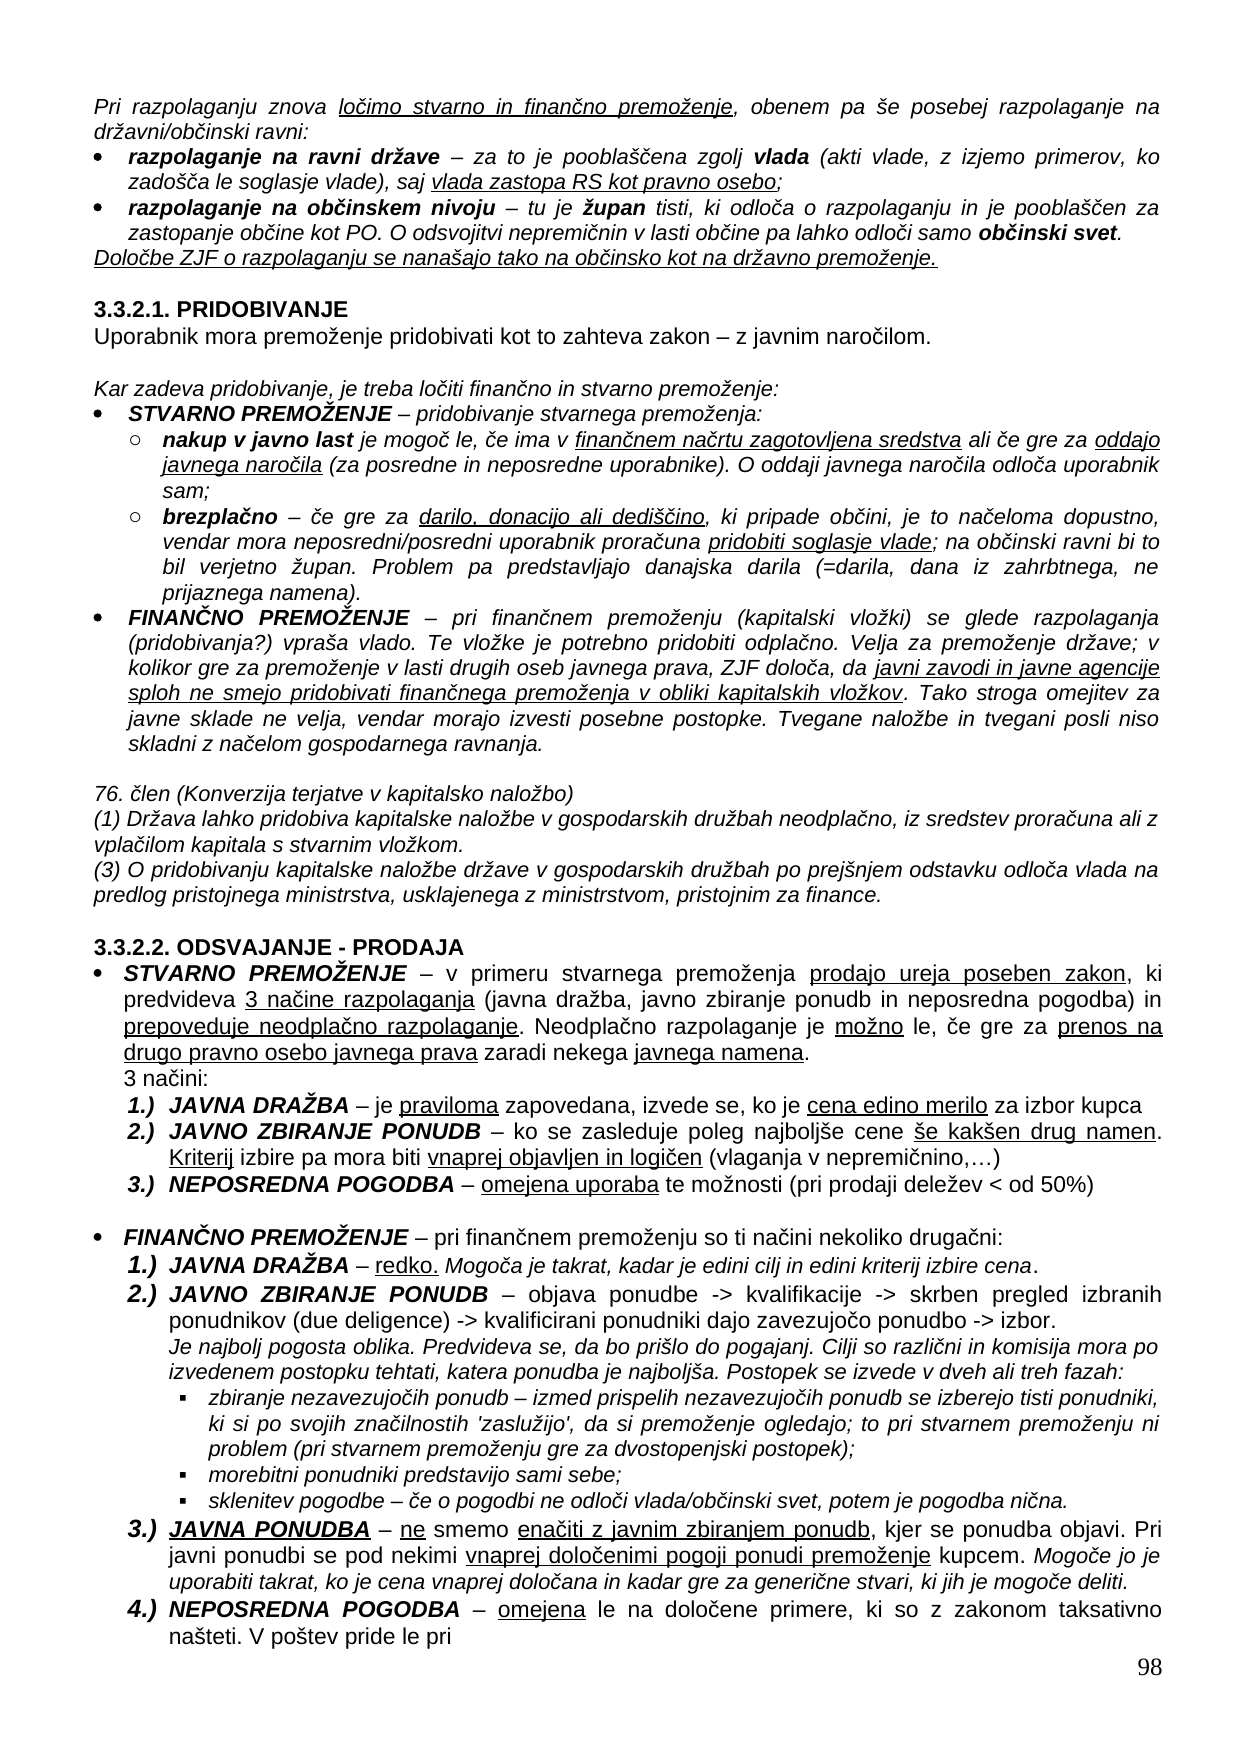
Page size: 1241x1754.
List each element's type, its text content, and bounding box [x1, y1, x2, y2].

list NEPOSREDNA POGODBA – omejena uporaba te možnosti (pri prodaji deležev < od 50%) [127, 1171, 1162, 1197]
list NEPOSREDNA POGODBA – omejena le na določene primere, ki so z zakonom taksativno našteti. V poštev pride le pri [127, 1594, 1162, 1649]
list JAVNA DRAŽBA – redko. Mogoča je takrat, kadar je edini cilj in edini kriterij izbire cena. [127, 1250, 1162, 1278]
text Je najbolj pogosta oblika. Predvideva se, da bo prišlo do pogajanj. Cilji so različni in komisija mora po izvedenem postopku tehtati, katera ponudba je najboljša. Postopek se izvede v dveh ali treh fazah: [169, 1334, 1162, 1384]
text 3.3.2.2. ODSVAJANJE - PRODAJA [94, 933, 1162, 960]
text Določbe ZJF o razpolaganju se nanašajo tako na občinsko kot na državno premoženje. [94, 245, 1162, 270]
text (3) O pridobivanju kapitalske naložbe države v gospodarskih družbah po prejšnjem odstavku odloča vlada na predlog pristojnega ministrstva, usklajenega z ministrstvom, pristojnim za finance. [94, 857, 1162, 907]
text 76. člen (Konverzija terjatve v kapitalsko naložbo) [94, 781, 1162, 806]
list razpolaganje na občinskem nivoju – tu je župan tisti, ki odloča o razpolaganju in je pooblaščen za zastopanje občine kot PO. O odsvojitvi nepremičnin v lasti občine pa lahko odloči samo občinski svet. [94, 194, 1162, 245]
list finančno premoženje – pri finančnem premoženju so ti načini nekoliko drugačni: [94, 1223, 1162, 1250]
text Pri razpolaganju znova ločimo stvarno in finančno premoženje, obenem pa še posebej razpolaganje na državni/občinski ravni: [94, 94, 1162, 144]
text 3.3.2.1. PRIDOBIVANJE [94, 296, 1162, 323]
text 3 načini: [123, 1065, 1162, 1092]
list razpolaganje na ravni države – za to je pooblaščena zgolj vlada (akti vlade, z izjemo primerov, ko zadošča le soglasje vlade), saj vlada zastopa RS kot pravno osebo; [94, 144, 1162, 194]
list JAVNO ZBIRANJE PONUDB – objava ponudbe -> kvalifikacije -> skrben pregled izbranih ponudnikov (due deligence) -> kvalificirani ponudniki dajo zavezujočo ponudbo -> izbor. [127, 1278, 1162, 1334]
list JAVNA DRAŽBA – je praviloma zapovedana, izvede se, ko je cena edino merilo za izbor kupca [127, 1092, 1162, 1118]
list finančno premoženje – pri finančnem premoženju (kapitalski vložki) se glede razpolaganja (pridobivanja?) vpraša vlado. Te vložke je potrebno pridobiti odplačno. Velja za premoženje države; v kolikor gre za premoženje v lasti drugih oseb javnega prava, ZJF določa, da javni zavodi in javne agencije sploh ne smejo pridobivati finančnega premoženja v obliki kapitalskih vložkov. Tako stroga omejitev za javne sklade ne velja, vendar morajo izvesti posebne postopke. Tvegane naložbe in tvegani posli niso skladni z načelom gospodarnega ravnanja. [94, 605, 1162, 756]
list zbiranje nezavezujočih ponudb – izmed prispelih nezavezujočih ponudb se izberejo tisti ponudniki, ki si po svojih značilnostih 'zaslužijo', da si premoženje ogledajo; to pri stvarnem premoženju ni problem (pri stvarnem premoženju gre za dvostopenjski postopek); [179, 1384, 1162, 1461]
list brezplačno – če gre za darilo, donacijo ali dediščino, ki pripade občini, je to načeloma dopustno, vendar mora neposredni/posredni uporabnik proračuna pridobiti soglasje vlade; na občinski ravni bi to bil verjetno župan. Problem pa predstavljajo danajska darila (=darila, dana iz zahrbtnega, ne prijaznega namena). [128, 503, 1162, 605]
list JAVNO ZBIRANJE PONUDB – ko se zasleduje poleg najboljše cene še kakšen drug namen. Kriterij izbire pa mora biti vnaprej objavljen in logičen (vlaganja v nepremičnino,…) [127, 1118, 1162, 1171]
list morebitni ponudniki predstavijo sami sebe; [179, 1461, 1162, 1487]
text Kar zadeva pridobivanje, je treba ločiti finančno in stvarno premoženje: [94, 376, 1162, 401]
list stvarno premoženje – pridobivanje stvarnega premoženja: [94, 401, 1162, 426]
list stvarno premoženje – v primeru stvarnega premoženja prodajo ureja poseben zakon, ki predvideva 3 načine razpolaganja (javna dražba, javno zbiranje ponudb in neposredna pogodba) in prepoveduje neodplačno razpolaganje. Neodplačno razpolaganje je možno le, če gre za prenos na drugo pravno osebo javnega prava zaradi nekega javnega namena. [94, 960, 1162, 1065]
list sklenitev pogodbe – če o pogodbi ne odloči vlada/občinski svet, potem je pogodba nična. [179, 1487, 1162, 1513]
list JAVNA PONUDBA – ne smemo enačiti z javnim zbiranjem ponudb, kjer se ponudba objavi. Pri javni ponudbi se pod nekimi vnaprej določenimi pogoji ponudi premoženje kupcem. Mogoče jo je uporabiti takrat, ko je cena vnaprej določana in kadar gre za generične stvari, ki jih je mogoče deliti. [127, 1513, 1162, 1594]
list nakup v javno last je mogoč le, če ima v finančnem načrtu zagotovljena sredstva ali če gre za oddajo javnega naročila (za posredne in neposredne uporabnike). O oddaji javnega naročila odloča uporabnik sam; [128, 426, 1162, 503]
text (1) Država lahko pridobiva kapitalske naložbe v gospodarskih družbah neodplačno, iz sredstev proračuna ali z vplačilom kapitala s stvarnim vložkom. [94, 806, 1162, 857]
text Uporabnik mora premoženje pridobivati kot to zahteva zakon – z javnim naročilom. [94, 323, 1162, 349]
